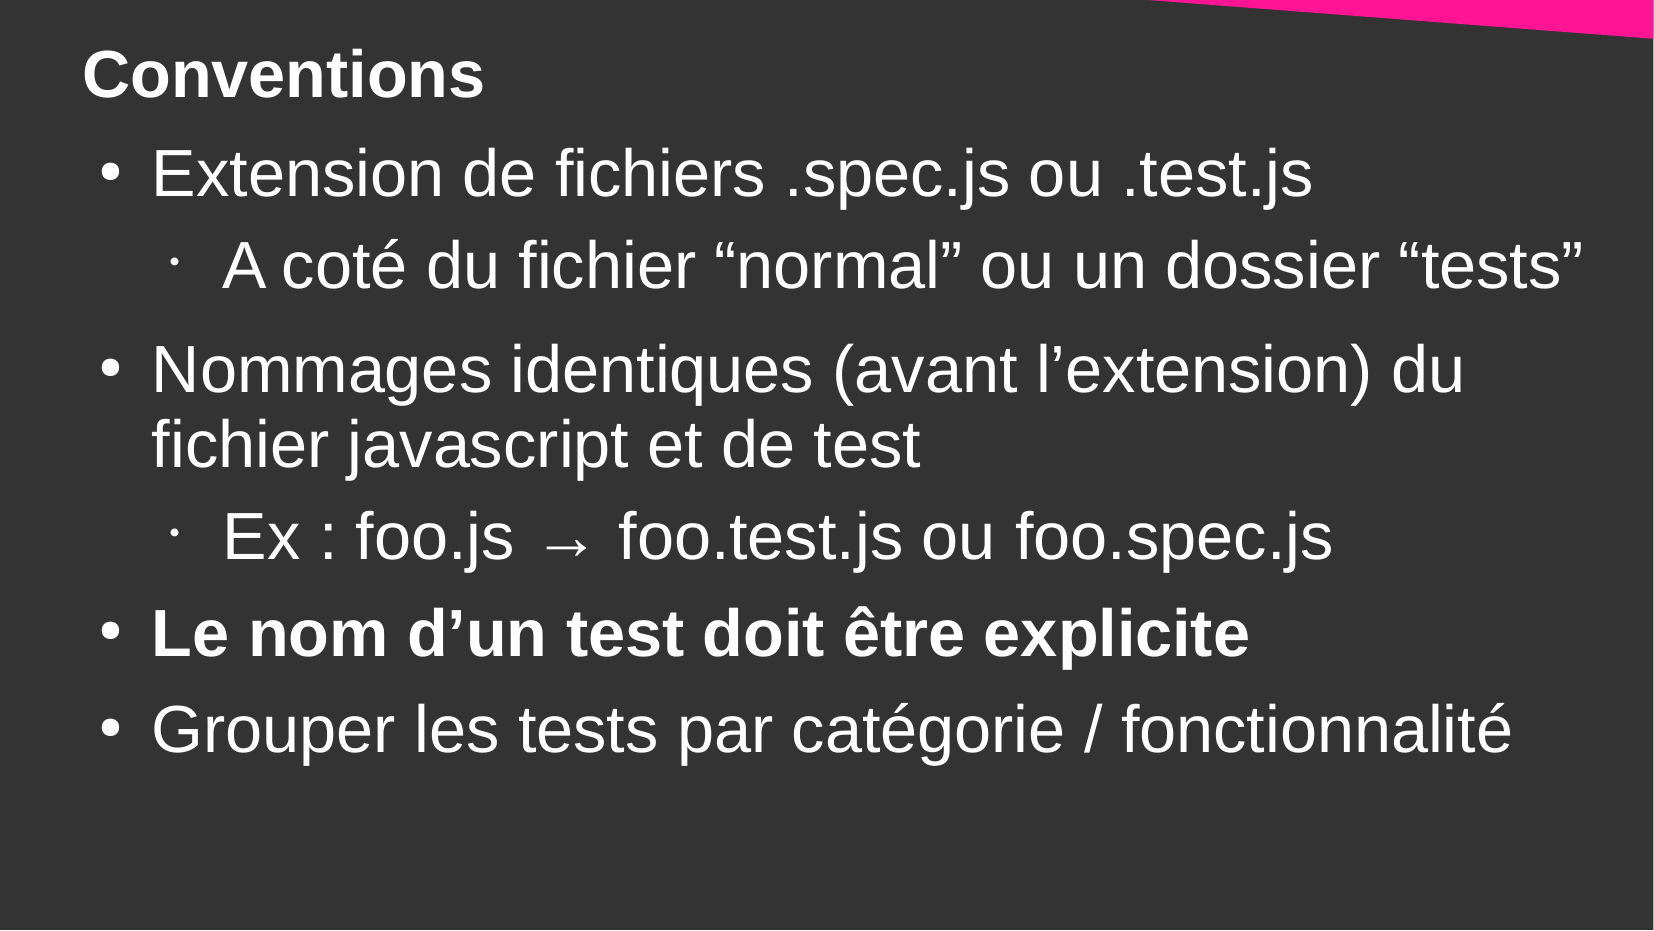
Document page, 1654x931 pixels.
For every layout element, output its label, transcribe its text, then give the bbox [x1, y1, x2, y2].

text_box [1147, 0, 1654, 39]
list Extension de fichiers .spec.js ou .test.js A coté du fichier “normal” ou un dossier “tests” Nommages identiques (avant l’extension) du fichier javascript et de test Ex : foo.js → foo.test.js ou foo.spec.js Le nom d’un test doit être explicite Grouper les tests par catégorie / fonctionnalité [80, 135, 1620, 804]
title Conventions [82, 37, 1571, 112]
